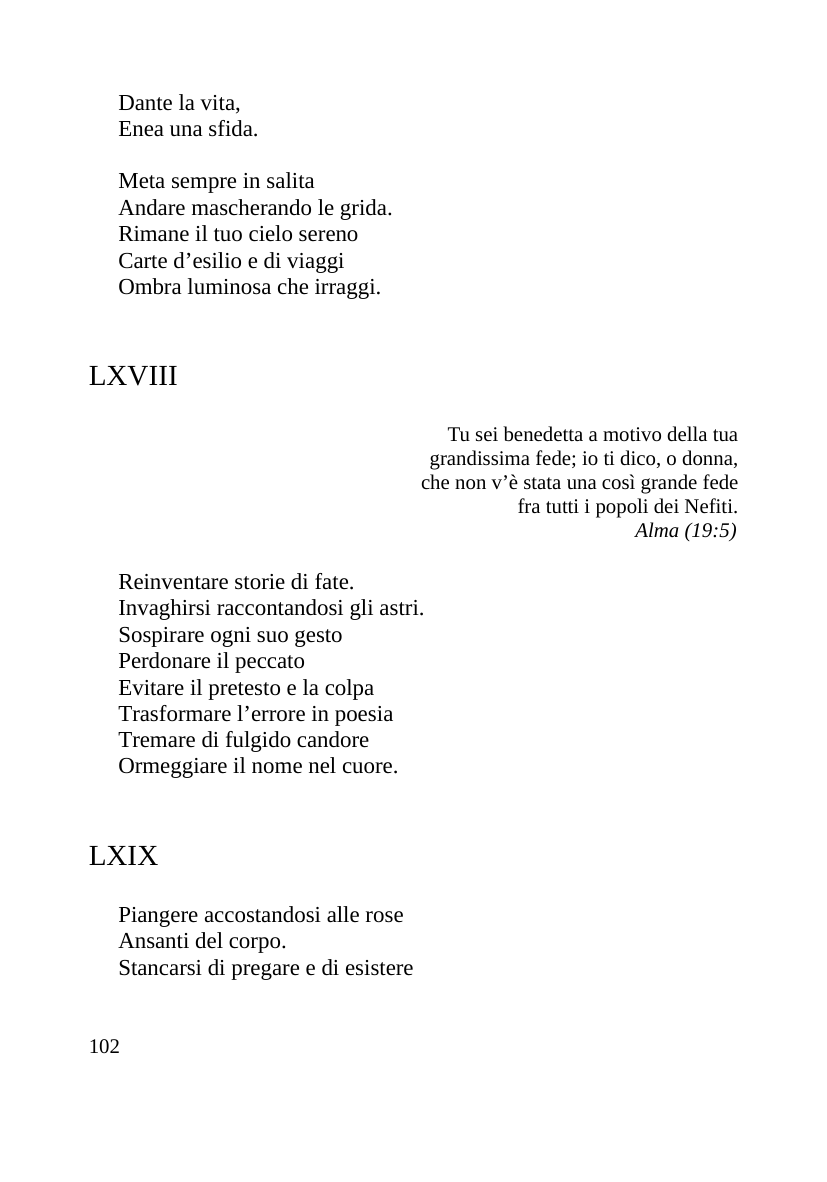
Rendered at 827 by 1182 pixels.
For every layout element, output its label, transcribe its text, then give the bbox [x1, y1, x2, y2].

text LXIX [88, 838, 738, 872]
text Piangere accostandosi alle rose [88, 901, 738, 927]
text Sospirare ogni suo gesto [88, 621, 738, 647]
text Carte d’esilio e di viaggi [88, 247, 738, 273]
text che non v’è stata una così grande fede [88, 469, 738, 494]
text LXVIII [88, 358, 738, 392]
text Perdonare il peccato [88, 647, 738, 673]
text fra tutti i popoli dei Nefiti. [88, 494, 738, 518]
text Ansanti del corpo. [88, 927, 738, 954]
text Ombra luminosa che irraggi. [88, 273, 738, 299]
text Andare mascherando le grida. [88, 194, 738, 220]
text Stancarsi di pregare e di esistere [88, 954, 738, 980]
text Invaghirsi raccontandosi gli astri. [88, 594, 738, 621]
text Ormeggiare il nome nel cuore. [88, 753, 738, 779]
text Tu sei benedetta a motivo della tua [88, 421, 738, 446]
text Tremare di fulgido candore [88, 726, 738, 753]
text grandissima fede; io ti dico, o donna, [88, 446, 738, 469]
text Rimane il tuo cielo sereno [88, 220, 738, 247]
text Meta sempre in salita [88, 168, 738, 194]
text Reinventare storie di fate. [88, 568, 738, 594]
text Enea una sfida. [88, 115, 738, 141]
text Evitare il pretesto e la colpa [88, 673, 738, 700]
text Trasformare l’errore in poesia [88, 700, 738, 726]
text Alma (19:5) [88, 518, 738, 542]
text Dante la vita, [88, 88, 738, 115]
